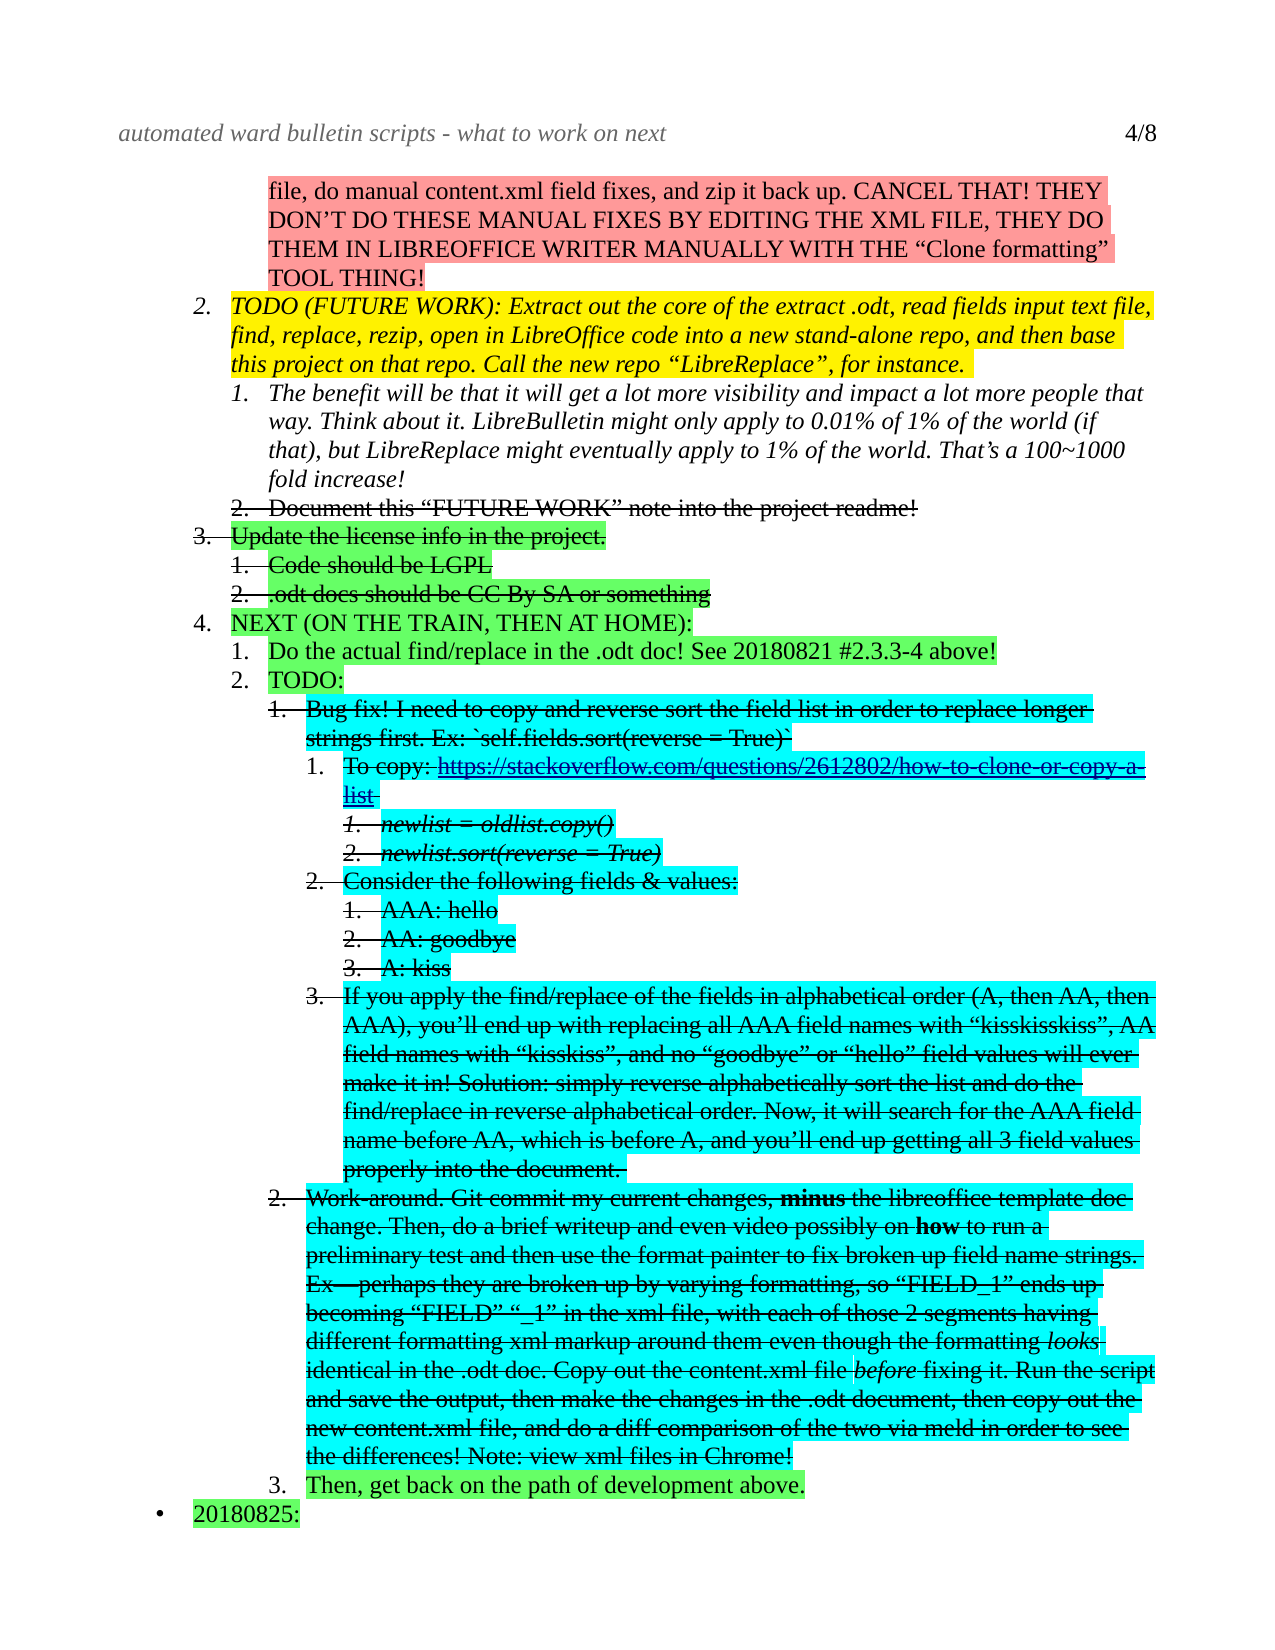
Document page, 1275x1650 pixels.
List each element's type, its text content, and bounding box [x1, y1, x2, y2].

list file, do manual content.xml field fixes, and zip it back up. CANCEL THAT! THEY DON’T DO THESE MANUAL FIXES BY EDITING THE XML FILE, THEY DO THEM IN LIBREOFFICE WRITER MANUALLY WITH THE “Clone formatting” TOOL THING! [231, 176, 1157, 291]
list 20180825: [156, 1499, 1157, 1528]
list Then, get back on the path of development above. [268, 1470, 1157, 1499]
list TODO (FUTURE WORK): Extract out the core of the extract .odt, read fields input text file, find, replace, rezip, open in LibreOffice code into a new stand-alone repo, and then base this project on that repo. Call the new repo “LibreReplace”, for instance. [193, 291, 1157, 378]
list Document this “FUTURE WORK” note into the project readme! [231, 493, 1157, 521]
list newlist.sort(reverse = True) [343, 838, 1157, 866]
list NEXT (ON THE TRAIN, THEN AT HOME): [193, 608, 1157, 636]
list TODO: [231, 665, 1157, 694]
list Do the actual find/replace in the .odt doc! See 20180821 #2.3.3-4 above! [231, 636, 1157, 665]
list To copy: https://stackoverflow.com/questions/2612802/how-to-clone-or-copy-a-list [306, 751, 1157, 809]
list AAA: hello [343, 895, 1157, 924]
list Update the license info in the project. [193, 521, 1157, 550]
list AA: goodbye [343, 924, 1157, 953]
list Code should be LGPL [231, 550, 1157, 579]
list If you apply the find/replace of the fields in alphabetical order (A, then AA, then AAA), you’ll end up with replacing all AAA field names with “kisskisskiss”, AA field names with “kisskiss”, and no “goodbye” or “hello” field values will ever make it in! Solution: simply reverse alphabetically sort the list and do the find/replace in reverse alphabetical order. Now, it will search for the AAA field name before AA, which is before A, and you’ll end up getting all 3 field values properly into the document. [306, 981, 1157, 1183]
list The benefit will be that it will get a lot more visibility and impact a lot more people that way. Think about it. LibreBulletin might only apply to 0.01% of 1% of the world (if that), but LibreReplace might eventually apply to 1% of the world. That’s a 100~1000 fold increase! [231, 378, 1157, 493]
list .odt docs should be CC By SA or something [231, 579, 1157, 608]
list newlist = oldlist.copy() [343, 809, 1157, 838]
list Bug fix! I need to copy and reverse sort the field list in order to replace longer strings first. Ex: `self.fields.sort(reverse = True)` [268, 694, 1157, 751]
list Consider the following fields & values: [306, 866, 1157, 895]
list Work-around. Git commit my current changes, minus the libreoffice template doc change. Then, do a brief writeup and even video possibly on how to run a preliminary test and then use the format painter to fix broken up field name strings. Ex—perhaps they are broken up by varying formatting, so “FIELD_1” ends up becoming “FIELD” “_1” in the xml file, with each of those 2 segments having different formatting xml markup around them even though the formatting looks identical in the .odt doc. Copy out the content.xml file before fixing it. Run the script and save the output, then make the changes in the .odt document, then copy out the new content.xml file, and do a diff comparison of the two via meld in order to see the differences! Note: view xml files in Chrome! [268, 1183, 1157, 1470]
list A: kiss [343, 953, 1157, 981]
